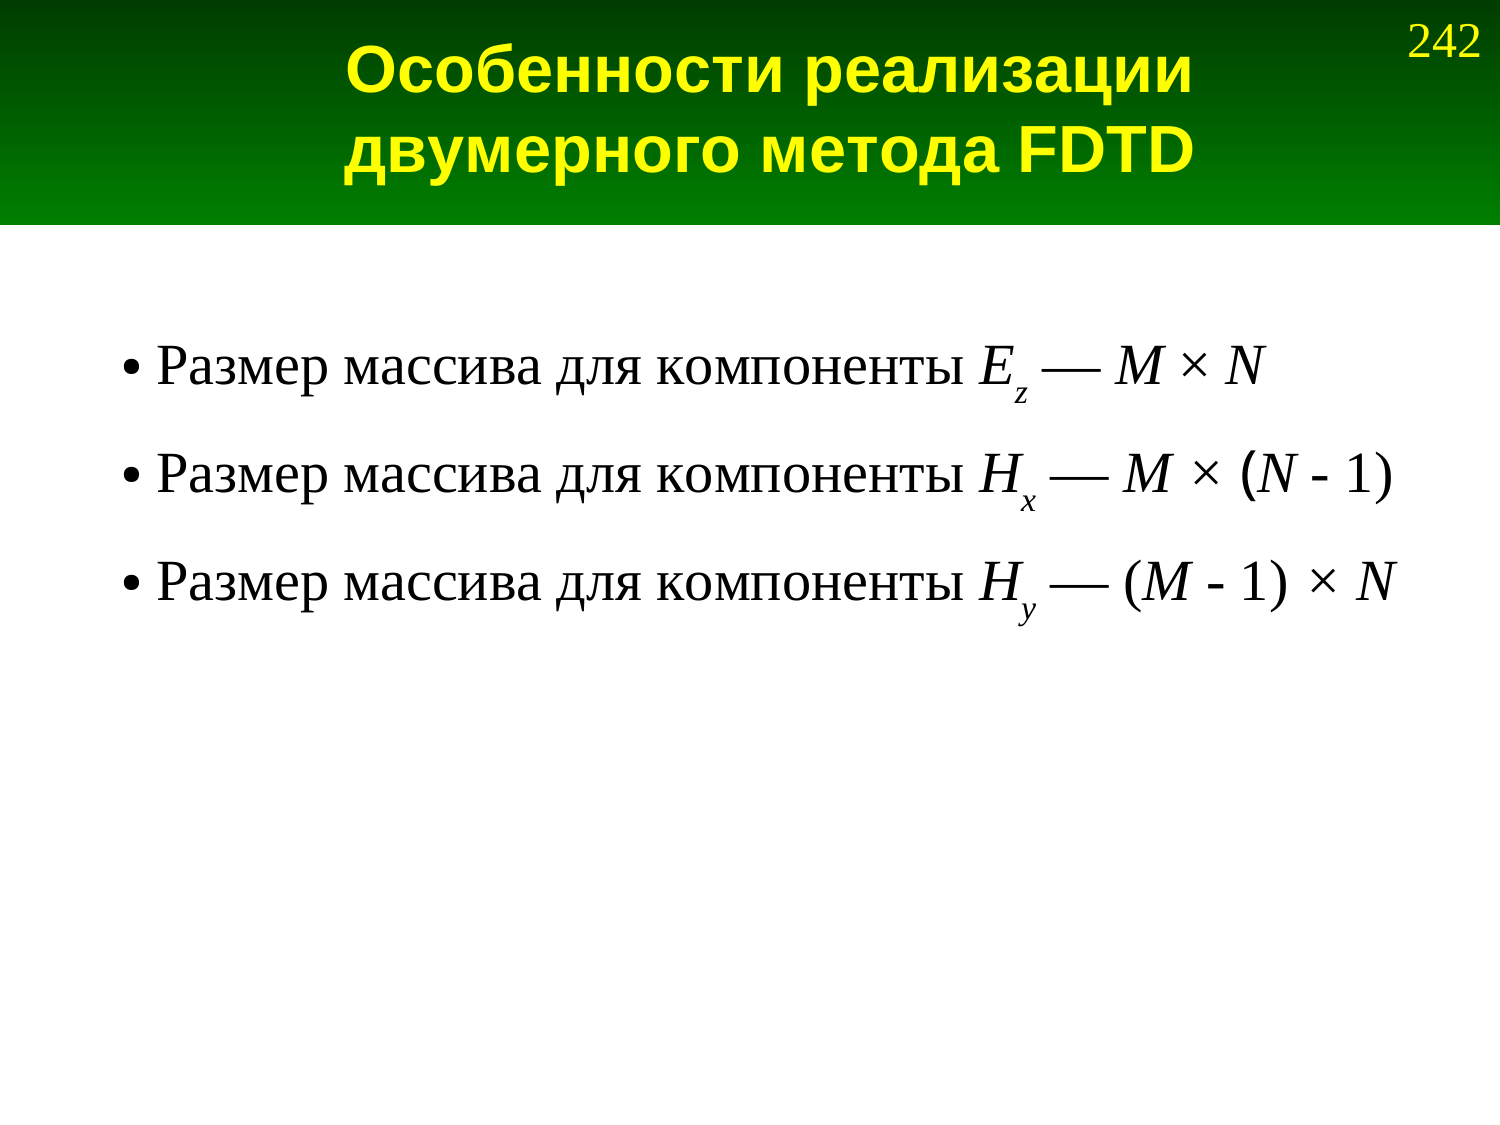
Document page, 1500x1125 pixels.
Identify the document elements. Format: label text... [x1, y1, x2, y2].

title Особенности реализации двумерного метода FDTD [100, 7, 1441, 204]
text_box Размер массива для компоненты Ez — M × N Размер массива для компоненты Hx — M × (N - 1) Размер массива для компоненты Hy — (M - 1) × N [106, 318, 1411, 634]
